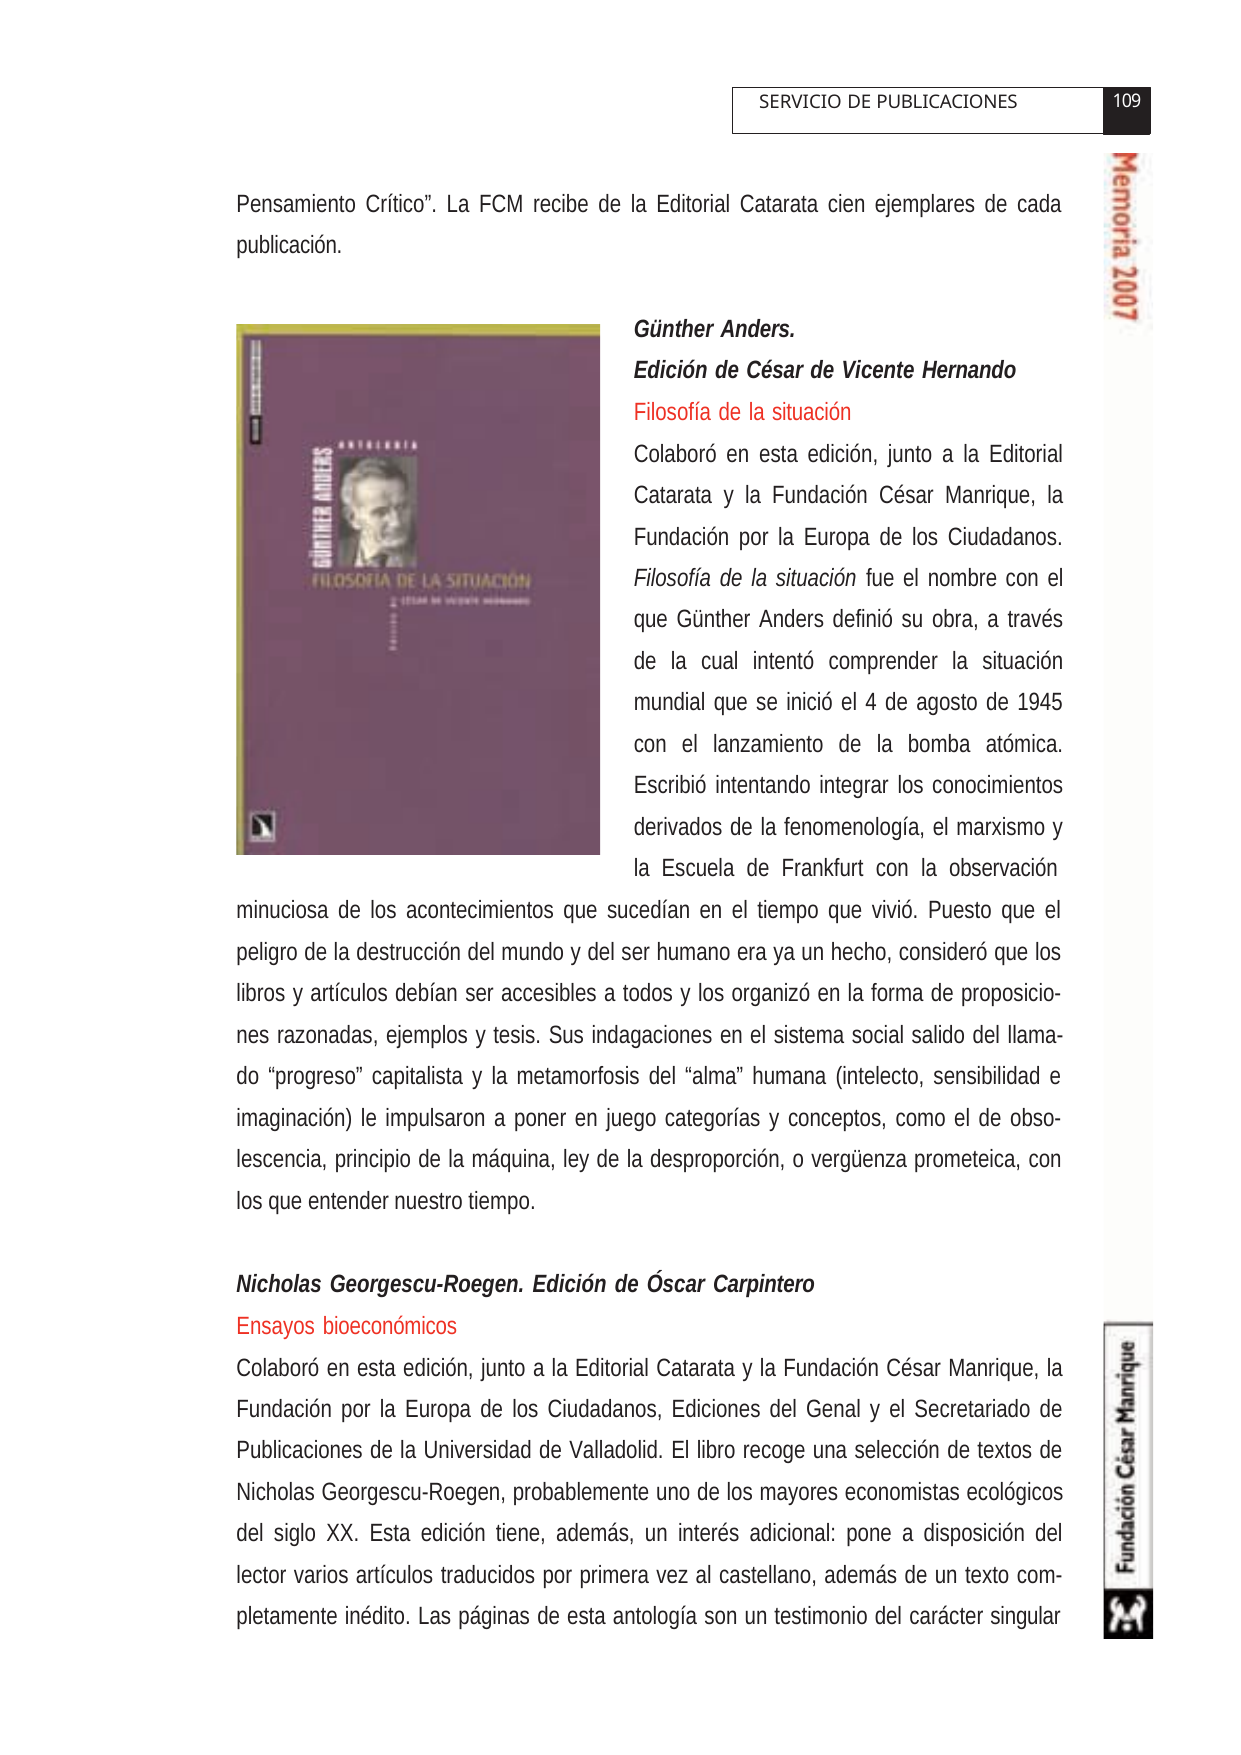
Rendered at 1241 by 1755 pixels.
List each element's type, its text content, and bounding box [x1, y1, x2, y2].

text Colaboró en esta edición, junto a la Editorial Catarata y la Fundación César Manrique, la Fundación por la Europa de los Ciudadanos. Filosofía de la situación fue el nombre con el que Günther Anders definió su obra, a través de la cual intentó comprender la situación mundial que se inició el 4 de agosto de 1945 con el lanzamiento de la bomba atómica. Escribió intentando integrar los conocimientos derivados de la fenomenología, el marxismo y la Escuela de Frankfurt con la observación [633, 439, 1064, 882]
text Ensayos bioeconómicos [236, 1311, 1103, 1339]
text minuciosa de los acontecimientos que sucedían en el tiempo que vivió. Puesto que el peligro de la destrucción del mundo y del ser humano era ya un hecho, consideró que los libros y artículos debían ser accesibles a todos y los organizó en la forma de proposicio-nes razonadas, ejemplos y tesis. Sus indagaciones en el sistema social salido del llama-do “progreso” capitalista y la metamorfosis del “alma” humana (intelecto, sensibilidad e imaginación) le impulsaron a poner en juego categorías y conceptos, como el de obso-lescencia, principio de la máquina, ley de la desproporción, o vergüenza prometeica, con los que entender nuestro tiempo. [236, 896, 1063, 1214]
subtitle [1154, 314, 1167, 342]
subtitle Günther Anders. [633, 314, 1103, 342]
text Edición de César de Vicente Hernando [633, 355, 1103, 384]
text Colaboró en esta edición, junto a la Editorial Catarata y la Fundación César Manrique, la Fundación por la Europa de los Ciudadanos, Ediciones del Genal y el Secretariado de Publicaciones de la Universidad de Valladolid. El libro recoge una selección de textos de Nicholas Georgescu-Roegen, probablemente uno de los mayores economistas ecológicos del siglo XX. Esta edición tiene, además, un interés adicional: pone a disposición del lector varios artículos traducidos por primera vez al castellano, además de un texto com-pletamente inédito. Las páginas de esta antología son un testimonio del carácter singular [236, 1353, 1065, 1630]
text Filosofía de la situación [633, 397, 1103, 426]
subtitle Nicholas Georgescu-Roegen. Edición de Óscar Carpintero [236, 1269, 1103, 1298]
text Pensamiento Crítico”. La FCM recibe de la Editorial Catarata cien ejemplares de cada publicación. [236, 189, 1064, 259]
